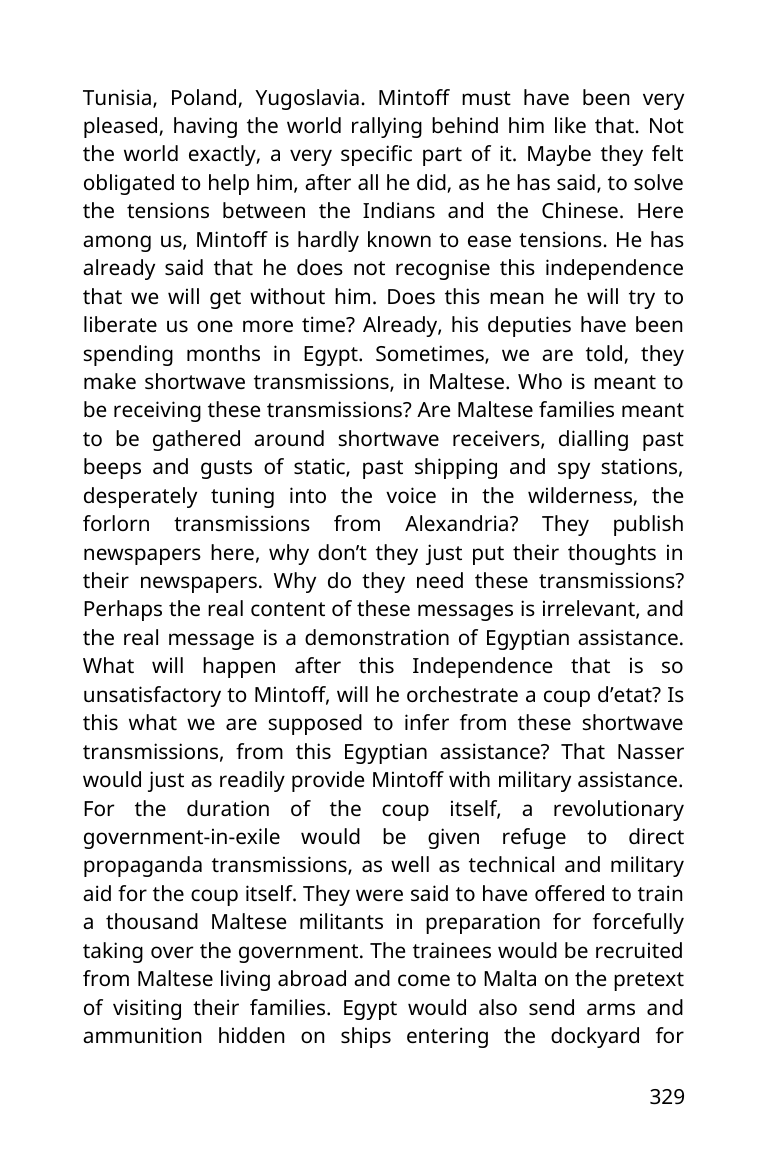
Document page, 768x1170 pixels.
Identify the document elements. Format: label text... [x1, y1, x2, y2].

text Tunisia, Poland, Yugoslavia. Mintoff must have been very pleased, having the world rallying behind him like that. Not the world exactly, a very specific part of it. Maybe they felt obligated to help him, after all he did, as he has said, to solve the tensions between the Indians and the Chinese. Here among us, Mintoff is hardly known to ease tensions. He has already said that he does not recognise this independence that we will get without him. Does this mean he will try to liberate us one more time? Already, his deputies have been spending months in Egypt. Sometimes, we are told, they make shortwave transmissions, in Maltese. Who is meant to be receiving these transmissions? Are Maltese families meant to be gathered around shortwave receivers, dialling past beeps and gusts of static, past shipping and spy stations, desperately tuning into the voice in the wilderness, the forlorn transmissions from Alexandria? They publish newspapers here, why don’t they just put their thoughts in their newspapers. Why do they need these transmissions? Perhaps the real content of these messages is irrelevant, and the real message is a demonstration of Egyptian assistance. What will happen after this Independence that is so unsatisfactory to Mintoff, will he orchestrate a coup d’etat? Is this what we are supposed to infer from these shortwave transmissions, from this Egyptian assistance? That Nasser would just as readily provide Mintoff with military assistance. For the duration of the coup itself, a revolutionary government-in-exile would be given refuge to direct propaganda transmissions, as well as technical and military aid for the coup itself. They were said to have offered to train a thousand Maltese militants in preparation for forcefully taking over the government. The trainees would be recruited from Maltese living abroad and come to Malta on the pretext of visiting their families. Egypt would also send arms and ammunition hidden on ships entering the dockyard for [83, 83, 685, 1049]
